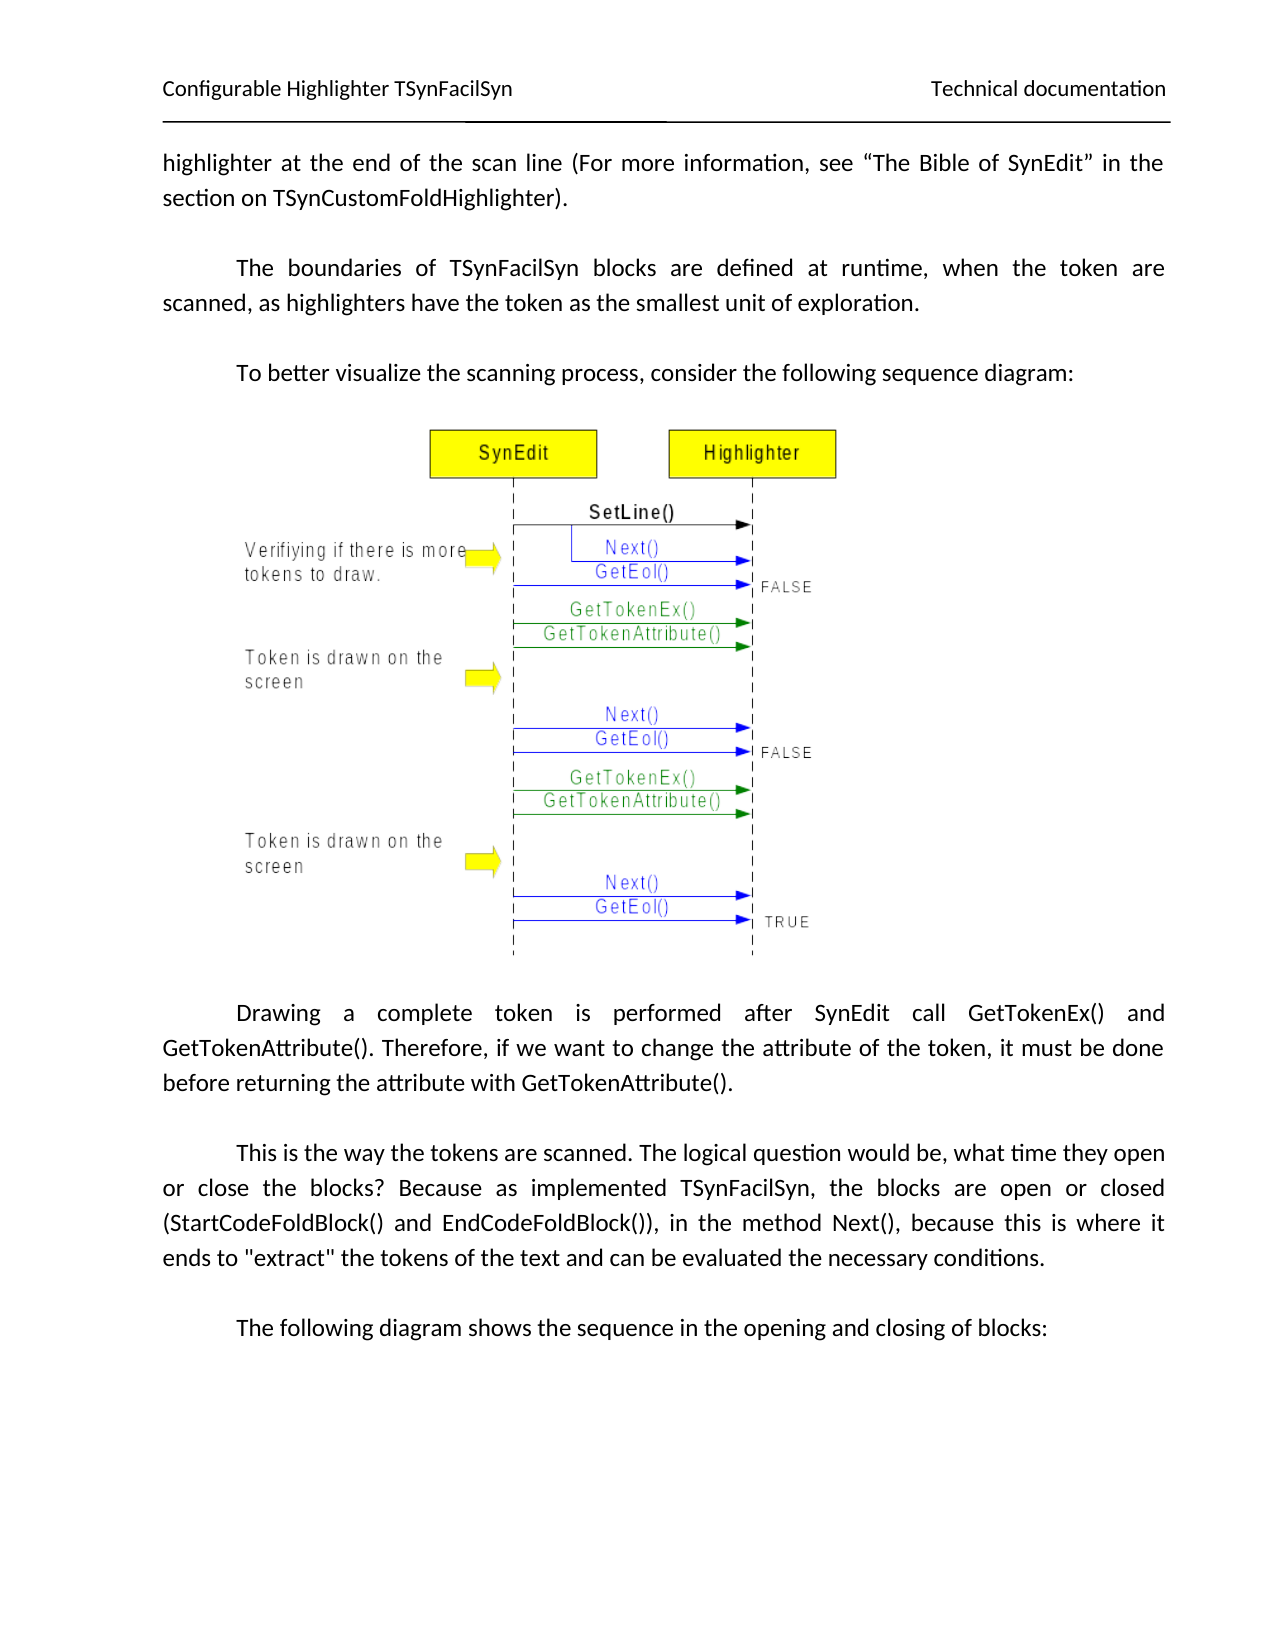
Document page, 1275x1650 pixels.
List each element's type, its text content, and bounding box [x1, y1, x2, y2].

text This is the way the tokens are scanned. The logical question would be, what time they open or close the blocks? Because as implemented TSynFacilSyn, the blocks are open or closed (StartCodeFoldBlock() and EndCodeFoldBlock()), in the method Next(), because this is where it ends to "extract" the tokens of the text and can be evaluated the necessary conditions. [162, 1137, 1167, 1273]
text The boundaries of TSynFacilSyn blocks are defined at runtime, when the token are scanned, as highlighters have the token as the smallest unit of exploration. [162, 253, 1167, 318]
text To better visualize the scanning process, consider the following sequence diagram: [162, 358, 1167, 388]
text Drawing a complete token is performed after SynEdit call GetTokenEx() and GetTokenAttribute(). Therefore, if we want to change the attribute of the token, it must be done before returning the attribute with GetTokenAttribute(). [162, 997, 1167, 1098]
text highlighter at the end of the scan line (For more information, see “The Bible of SynEdit” in the section on TSynCustomFoldHighlighter). [162, 148, 1167, 213]
text The following diagram shows the sequence in the opening and closing of blocks: [162, 1312, 1167, 1343]
